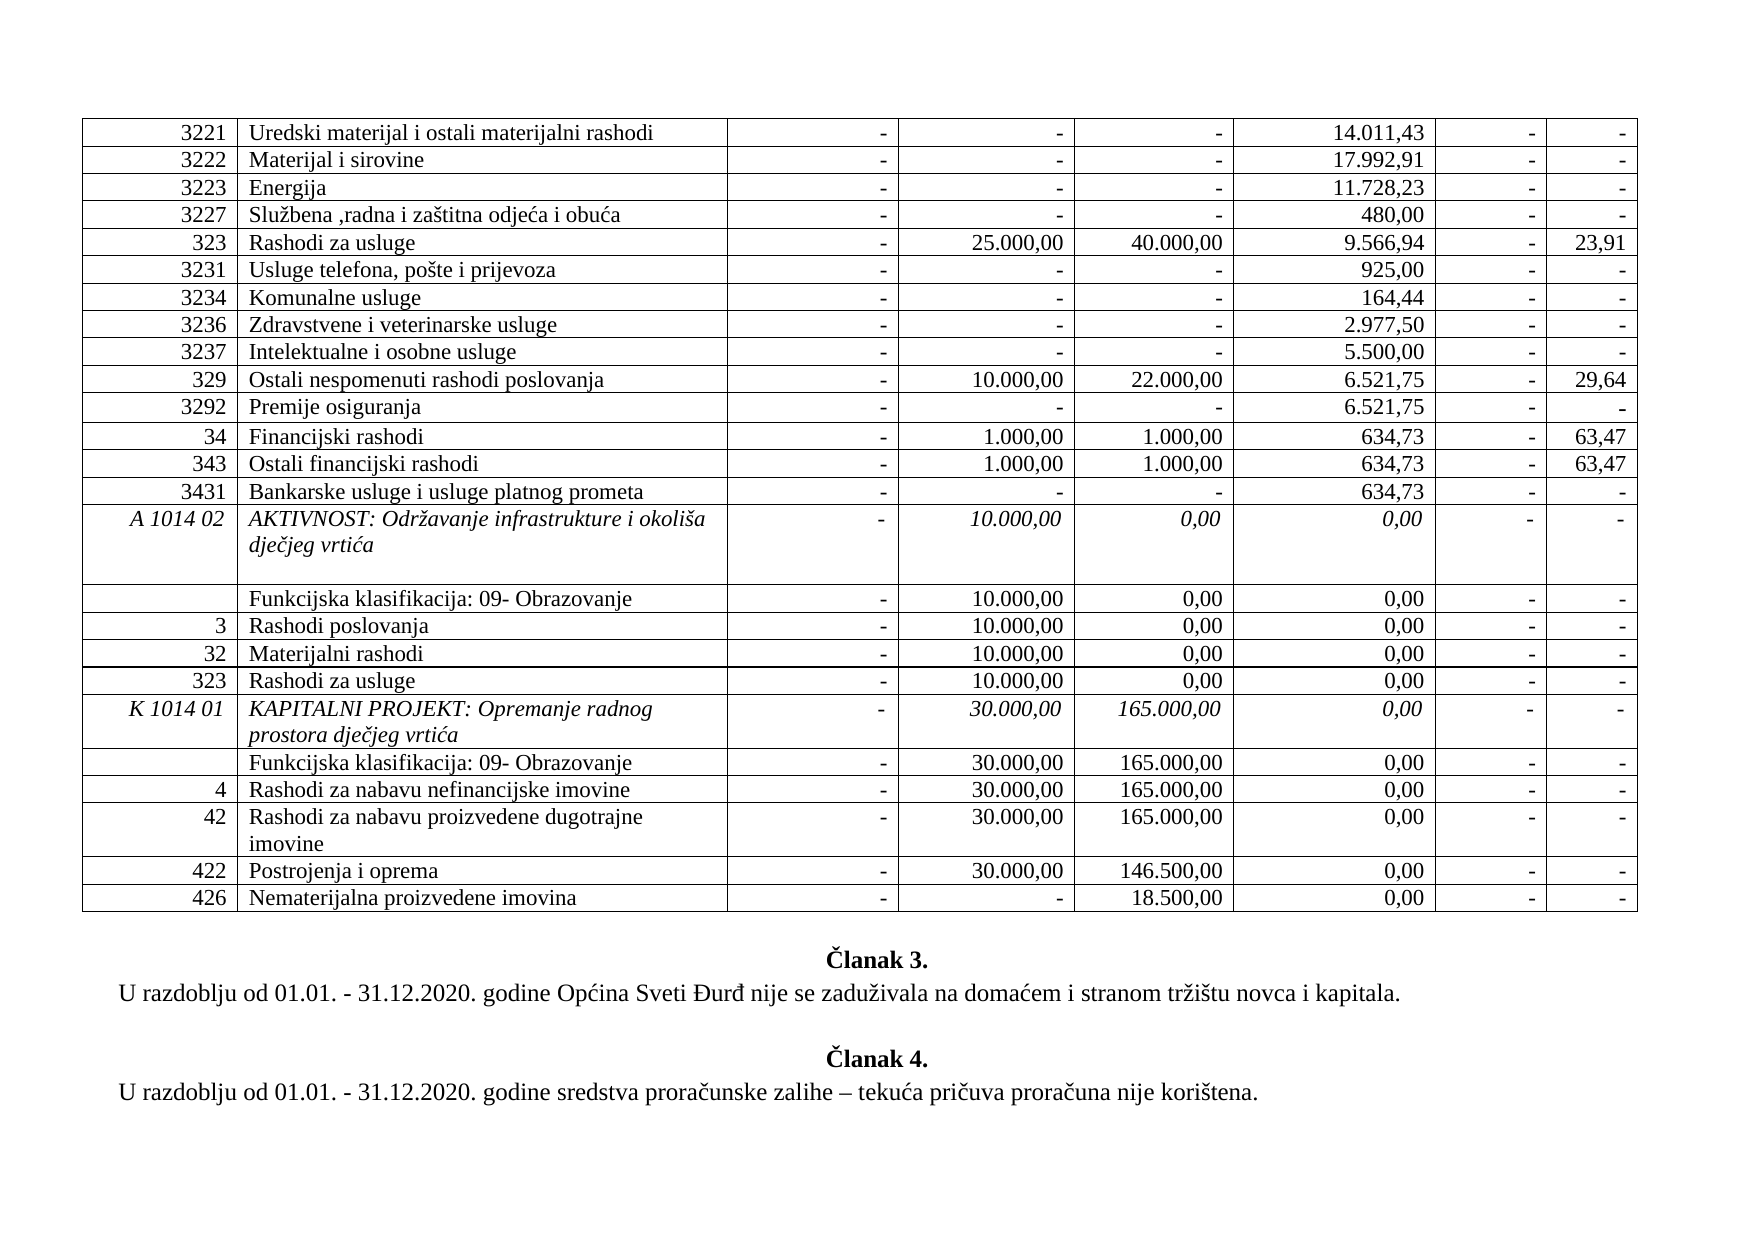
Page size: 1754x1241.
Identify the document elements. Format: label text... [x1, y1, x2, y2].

table_cell - [899, 147, 1074, 173]
table_cell 34 [83, 423, 237, 449]
table_cell - [1436, 201, 1546, 228]
table_cell 30.000,00 [899, 749, 1074, 775]
table_cell - [1436, 423, 1546, 449]
table_cell 0,00 [1234, 505, 1435, 584]
table_cell - [1436, 803, 1546, 856]
table_cell Rashodi za usluge [238, 229, 727, 255]
table_cell Rashodi za nabavu proizvedene dugotrajne imovine [238, 803, 727, 856]
table_cell A 1014 02 [83, 505, 237, 584]
table_cell 0,00 [1234, 640, 1435, 666]
table_cell 10.000,00 [899, 585, 1074, 612]
table_cell - [899, 885, 1074, 911]
table_cell 25.000,00 [899, 229, 1074, 255]
table_cell 165.000,00 [1075, 776, 1233, 802]
table_cell - [1436, 478, 1546, 504]
table_cell - [728, 640, 898, 666]
table_cell 29,64 [1547, 366, 1637, 392]
table_cell Službena ,radna i zaštitna odjeća i obuća [238, 201, 727, 228]
table_cell - [899, 174, 1074, 200]
table_cell - [1547, 201, 1637, 228]
table_cell - [1436, 119, 1546, 146]
table_cell 0,00 [1075, 505, 1233, 584]
table_cell 4 [83, 776, 237, 802]
text Članak 3. [118, 912, 1636, 974]
table_cell 480,00 [1234, 201, 1435, 228]
table_cell - [728, 695, 898, 747]
table_cell 3 [83, 613, 237, 639]
table_cell - [728, 147, 898, 173]
table_cell - [728, 423, 898, 449]
table_cell - [1547, 668, 1637, 694]
table_cell 0,00 [1234, 749, 1435, 775]
table_cell - [1547, 640, 1637, 666]
table_cell 2.977,50 [1234, 311, 1435, 337]
table_cell - [1436, 311, 1546, 337]
table_cell 9.566,94 [1234, 229, 1435, 255]
table_cell Energija [238, 174, 727, 200]
table_cell - [728, 749, 898, 775]
table_cell 1.000,00 [1075, 423, 1233, 449]
table_cell - [728, 776, 898, 802]
table_cell Ostali financijski rashodi [238, 450, 727, 477]
table_cell Rashodi za usluge [238, 668, 727, 694]
table_cell 30.000,00 [899, 803, 1074, 856]
table_cell - [1547, 776, 1637, 802]
table_cell - [1436, 505, 1546, 584]
table_cell - [899, 284, 1074, 310]
table_cell - [1075, 311, 1233, 337]
table_cell 426 [83, 885, 237, 911]
table_cell - [1547, 174, 1637, 200]
table_cell 6.521,75 [1234, 393, 1435, 422]
table_cell - [1436, 613, 1546, 639]
table_cell 30.000,00 [899, 695, 1074, 747]
table_cell - [1547, 885, 1637, 911]
table_cell - [728, 311, 898, 337]
table_cell 3221 [83, 119, 237, 146]
text Članak 4. [118, 1044, 1636, 1073]
table_cell - [899, 201, 1074, 228]
table_cell 0,00 [1234, 776, 1435, 802]
table_cell - [1547, 613, 1637, 639]
table_cell 5.500,00 [1234, 338, 1435, 365]
table_cell 10.000,00 [899, 668, 1074, 694]
table_cell 1.000,00 [1075, 450, 1233, 477]
text U razdoblju od 01.01. - 31.12.2020. godine sredstva proračunske zalihe – tekuća pričuva proračuna nije korištena. [118, 1077, 1636, 1106]
table_cell 3234 [83, 284, 237, 310]
table_cell 11.728,23 [1234, 174, 1435, 200]
table_cell - [1547, 119, 1637, 146]
table_cell - [1547, 338, 1637, 365]
text U razdoblju od 01.01. - 31.12.2020. godine Općina Sveti Đurđ nije se zaduživala na domaćem i stranom tržištu novca i kapitala. [118, 978, 1636, 1007]
table_cell 634,73 [1234, 423, 1435, 449]
table_cell 0,00 [1234, 803, 1435, 856]
table_cell 14.011,43 [1234, 119, 1435, 146]
table_cell 323 [83, 229, 237, 255]
table_cell - [899, 256, 1074, 282]
table_cell - [1075, 119, 1233, 146]
table_cell 0,00 [1075, 613, 1233, 639]
table_cell 0,00 [1075, 585, 1233, 612]
table_cell - [1436, 668, 1546, 694]
table_cell KAPITALNI PROJEKT: Opremanje radnog prostora dječjeg vrtića [238, 695, 727, 747]
table_cell - [1547, 478, 1637, 504]
table_cell 422 [83, 857, 237, 883]
table_cell - [728, 478, 898, 504]
table_cell Rashodi poslovanja [238, 613, 727, 639]
table_cell Usluge telefona, pošte i prijevoza [238, 256, 727, 282]
table_cell - [1547, 147, 1637, 173]
table_cell - [1075, 478, 1233, 504]
table_cell - [1436, 147, 1546, 173]
table_cell - [1436, 450, 1546, 477]
table_cell 0,00 [1075, 668, 1233, 694]
table_cell - [899, 338, 1074, 365]
table_cell 1.000,00 [899, 423, 1074, 449]
table_cell 18.500,00 [1075, 885, 1233, 911]
table_cell 0,00 [1234, 695, 1435, 747]
table_cell Zdravstvene i veterinarske usluge [238, 311, 727, 337]
table_cell - [728, 393, 898, 422]
table_cell - [728, 505, 898, 584]
table_cell 32 [83, 640, 237, 666]
table_cell 634,73 [1234, 478, 1435, 504]
table_cell 323 [83, 668, 237, 694]
table_cell - [1547, 749, 1637, 775]
table_cell Funkcijska klasifikacija: 09- Obrazovanje [238, 585, 727, 612]
table_cell 164,44 [1234, 284, 1435, 310]
table_cell - [728, 366, 898, 392]
table_cell Rashodi za nabavu nefinancijske imovine [238, 776, 727, 802]
table_cell - [1547, 695, 1637, 747]
table_cell 0,00 [1234, 613, 1435, 639]
table_cell - [1075, 147, 1233, 173]
table_cell 165.000,00 [1075, 803, 1233, 856]
table_cell - [1436, 174, 1546, 200]
table_cell - [1436, 366, 1546, 392]
table_cell 10.000,00 [899, 505, 1074, 584]
table_cell 165.000,00 [1075, 749, 1233, 775]
table_cell - [899, 119, 1074, 146]
table_cell Bankarske usluge i usluge platnog prometa [238, 478, 727, 504]
table_cell - [1436, 776, 1546, 802]
table_cell 3222 [83, 147, 237, 173]
table_cell - [728, 201, 898, 228]
table_cell 42 [83, 803, 237, 856]
table_cell Komunalne usluge [238, 284, 727, 310]
table_cell 3431 [83, 478, 237, 504]
table_cell - [728, 613, 898, 639]
table_cell - [728, 803, 898, 856]
table_cell - [899, 478, 1074, 504]
table_cell 3231 [83, 256, 237, 282]
table_cell - [1075, 338, 1233, 365]
table_cell - [1436, 229, 1546, 255]
table_cell [83, 749, 237, 775]
table_cell - [1547, 393, 1637, 422]
table_cell Postrojenja i oprema [238, 857, 727, 883]
table_cell 10.000,00 [899, 640, 1074, 666]
table_cell - [1436, 885, 1546, 911]
table_cell 6.521,75 [1234, 366, 1435, 392]
table_cell - [1075, 393, 1233, 422]
table_cell 3292 [83, 393, 237, 422]
table_cell - [728, 450, 898, 477]
table_cell - [728, 338, 898, 365]
table_cell - [728, 174, 898, 200]
table_cell - [1075, 284, 1233, 310]
table_cell - [1436, 640, 1546, 666]
table_cell Materijal i sirovine [238, 147, 727, 173]
table_cell - [728, 585, 898, 612]
table_cell 165.000,00 [1075, 695, 1233, 747]
table_cell 17.992,91 [1234, 147, 1435, 173]
table_cell 0,00 [1075, 640, 1233, 666]
table_cell - [1547, 284, 1637, 310]
table_cell 0,00 [1234, 668, 1435, 694]
table_cell 23,91 [1547, 229, 1637, 255]
table_cell 343 [83, 450, 237, 477]
table_cell - [728, 857, 898, 883]
table_cell K 1014 01 [83, 695, 237, 747]
table_cell 3236 [83, 311, 237, 337]
table_cell - [1547, 857, 1637, 883]
table_cell 63,47 [1547, 423, 1637, 449]
table_cell - [728, 284, 898, 310]
table_cell 22.000,00 [1075, 366, 1233, 392]
table_cell 30.000,00 [899, 776, 1074, 802]
table_cell - [1436, 284, 1546, 310]
table_cell - [1075, 256, 1233, 282]
table_cell 3223 [83, 174, 237, 200]
table_cell Ostali nespomenuti rashodi poslovanja [238, 366, 727, 392]
table_cell 1.000,00 [899, 450, 1074, 477]
table_cell - [1436, 585, 1546, 612]
table_cell 10.000,00 [899, 613, 1074, 639]
table_cell 925,00 [1234, 256, 1435, 282]
table_cell Materijalni rashodi [238, 640, 727, 666]
table_cell - [728, 229, 898, 255]
table_cell - [899, 393, 1074, 422]
table_cell - [1436, 695, 1546, 747]
table_cell - [1547, 803, 1637, 856]
table_cell Financijski rashodi [238, 423, 727, 449]
table_cell AKTIVNOST: Održavanje infrastrukture i okoliša dječjeg vrtića [238, 505, 727, 584]
table_cell - [1547, 311, 1637, 337]
table_cell - [1436, 338, 1546, 365]
table_cell - [899, 311, 1074, 337]
table_cell Intelektualne i osobne usluge [238, 338, 727, 365]
table_cell Funkcijska klasifikacija: 09- Obrazovanje [238, 749, 727, 775]
table_cell [83, 585, 237, 612]
table_cell - [1547, 585, 1637, 612]
table_cell - [728, 256, 898, 282]
table_cell Premije osiguranja [238, 393, 727, 422]
table_cell 3227 [83, 201, 237, 228]
table_cell 0,00 [1234, 857, 1435, 883]
table_cell - [1436, 256, 1546, 282]
table_cell 10.000,00 [899, 366, 1074, 392]
table_cell - [1075, 201, 1233, 228]
table_cell 146.500,00 [1075, 857, 1233, 883]
table_cell Uredski materijal i ostali materijalni rashodi [238, 119, 727, 146]
table_cell 0,00 [1234, 885, 1435, 911]
table_cell - [728, 885, 898, 911]
table_cell - [1547, 505, 1637, 584]
table_cell 30.000,00 [899, 857, 1074, 883]
table_cell 0,00 [1234, 585, 1435, 612]
table_cell - [728, 119, 898, 146]
table_cell - [1436, 749, 1546, 775]
table_cell - [1436, 393, 1546, 422]
table_cell 40.000,00 [1075, 229, 1233, 255]
table_cell 634,73 [1234, 450, 1435, 477]
table_cell 3237 [83, 338, 237, 365]
table_cell - [1075, 174, 1233, 200]
table_cell 329 [83, 366, 237, 392]
table_cell Nematerijalna proizvedene imovina [238, 885, 727, 911]
table_cell - [1547, 256, 1637, 282]
table_cell - [728, 668, 898, 694]
table_cell 63,47 [1547, 450, 1637, 477]
table_cell - [1436, 857, 1546, 883]
